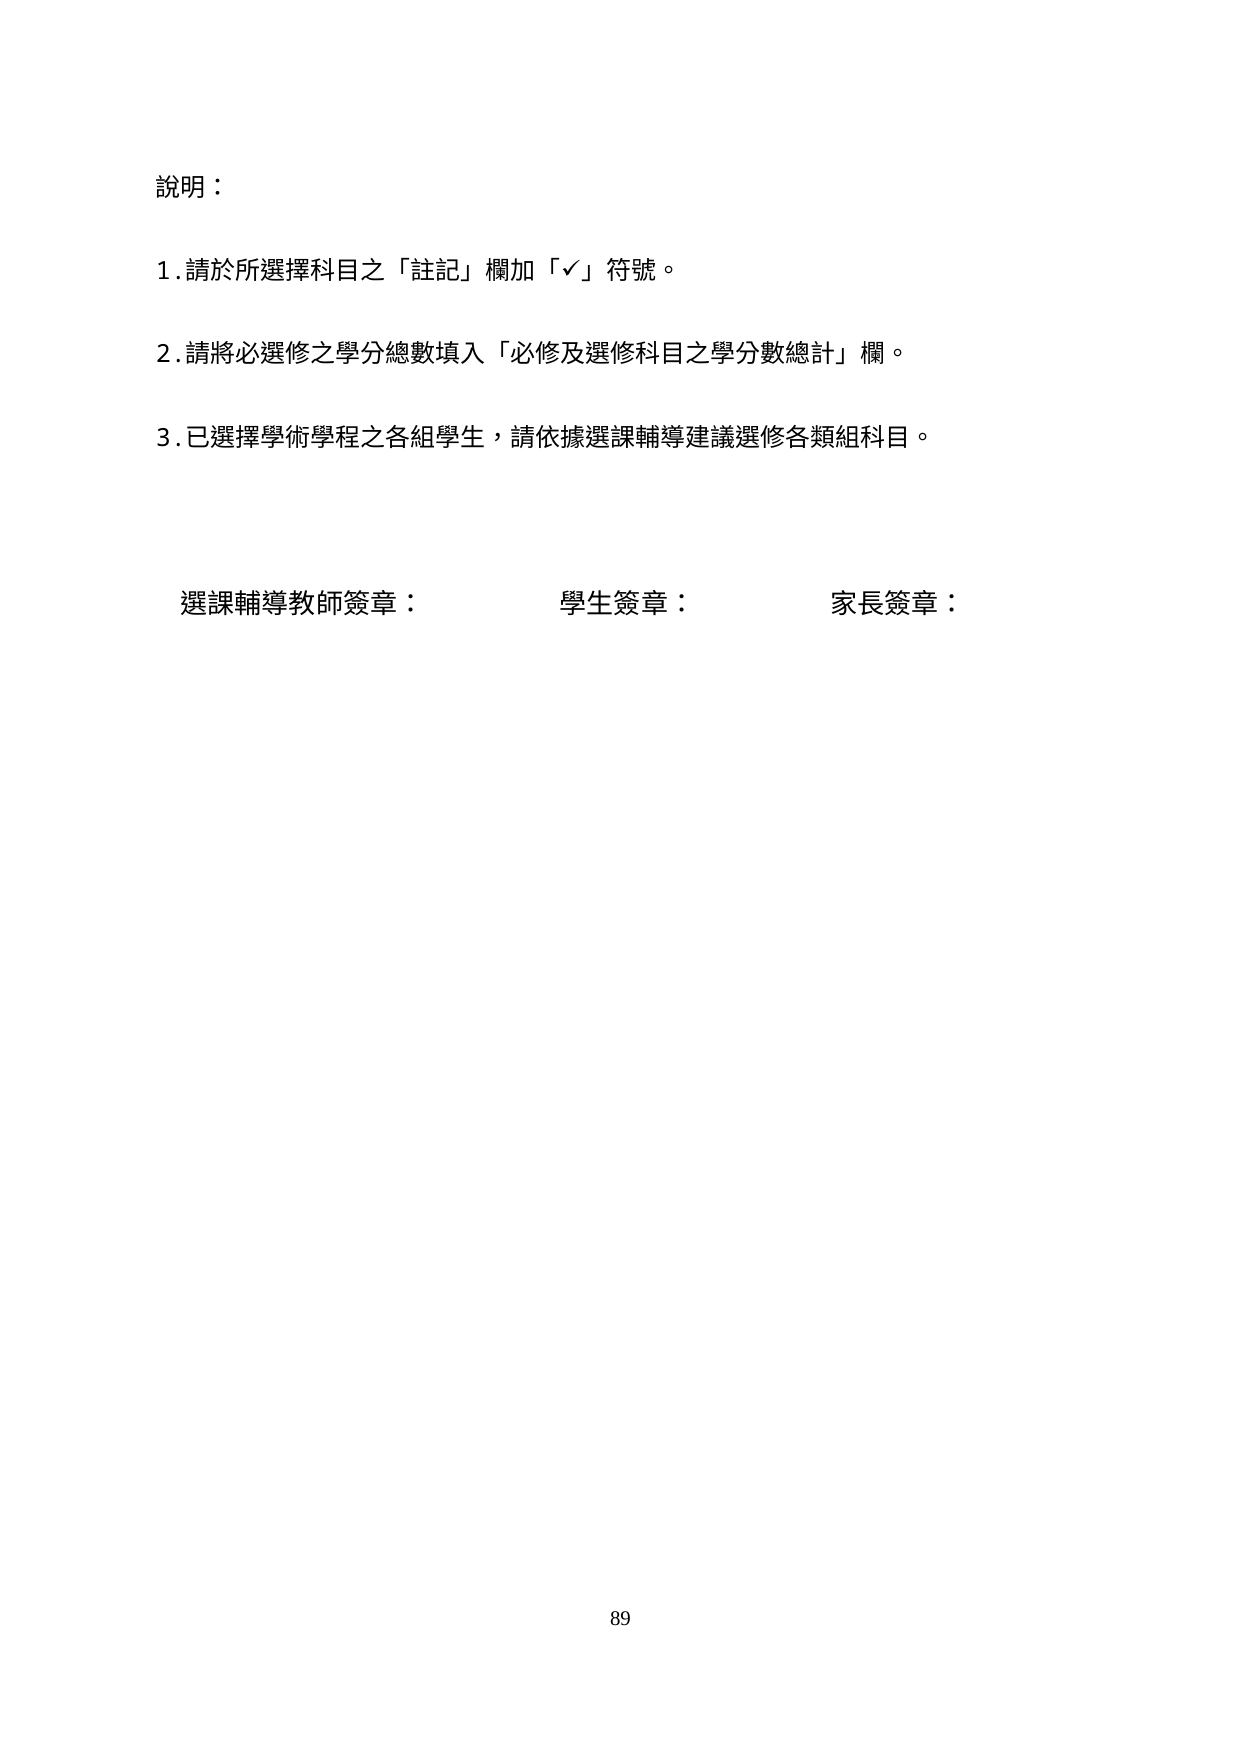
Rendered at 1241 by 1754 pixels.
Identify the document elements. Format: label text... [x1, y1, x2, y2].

text 1.請於所選擇科目之「註記」欄加「ü」符號。 [118, 227, 1122, 289]
text 選課輔導教師簽章： 學生簽章： 家長簽章： [118, 560, 1122, 623]
text 說明： [118, 143, 1122, 206]
text 2.請將必選修之學分總數填入「必修及選修科目之學分數總計」欄。 [118, 310, 1122, 373]
text 3.已選擇學術學程之各組學生，請依據選課輔導建議選修各類組科目。 [118, 393, 1122, 456]
